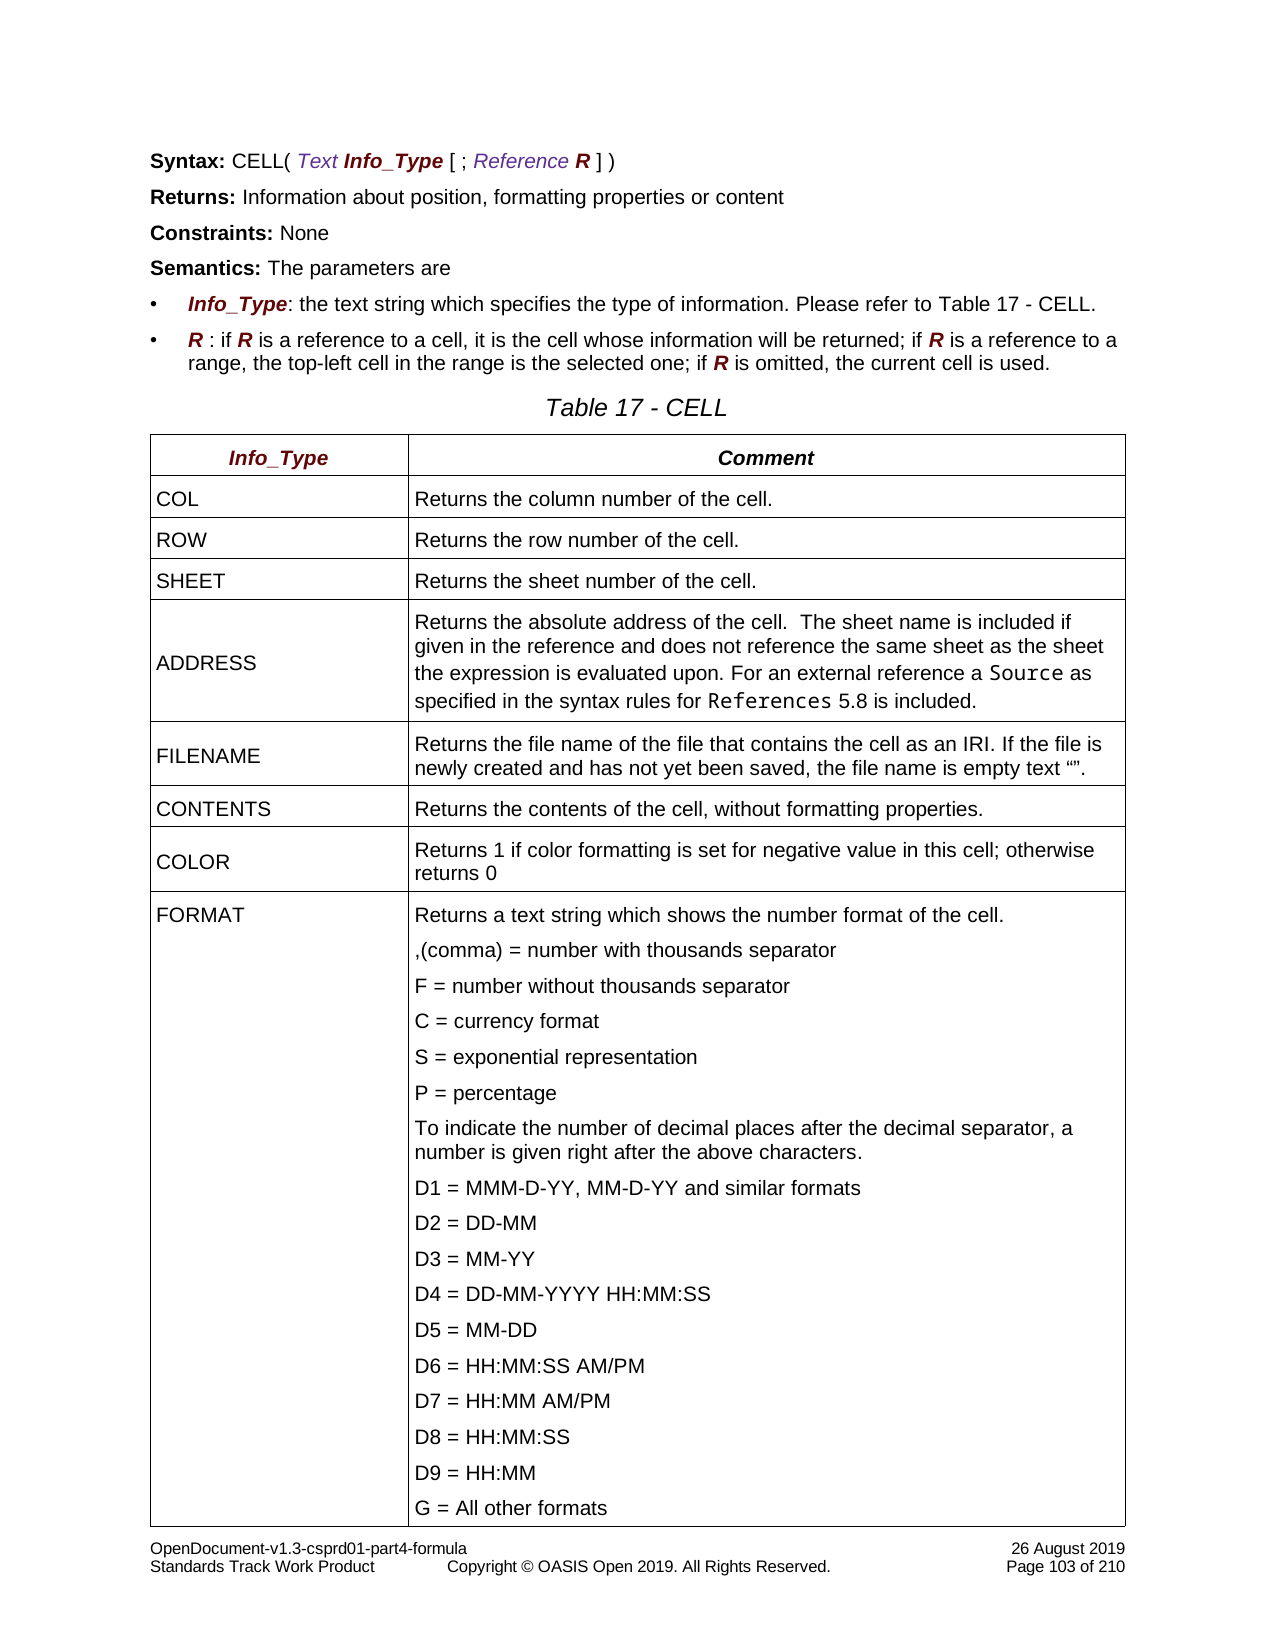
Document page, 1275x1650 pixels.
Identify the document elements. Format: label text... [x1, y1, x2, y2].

table_cell Returns the contents of the cell, without formatting properties. [409, 786, 1125, 826]
table_cell Returns the sheet number of the cell. [409, 559, 1125, 599]
table_cell Returns the file name of the file that contains the cell as an IRI. If the file is newly created and has not yet been saved, the file name is empty text “”. [409, 722, 1125, 785]
table_cell Returns the column number of the cell. [409, 476, 1125, 517]
table_cell ROW [151, 518, 408, 558]
text Syntax: CELL( Text Info_Type [ ; Reference R ] ) [150, 150, 1125, 173]
table_header Comment [409, 435, 1125, 475]
table_cell ADDRESS [151, 600, 408, 721]
text Table 17 - CELL [150, 394, 1125, 422]
text Returns: Information about position, formatting properties or content [150, 186, 1125, 209]
table_cell CONTENTS [151, 786, 408, 826]
table_cell Returns 1 if color formatting is set for negative value in this cell; otherwise returns 0 [409, 827, 1125, 891]
table_header Info_Type [151, 435, 408, 475]
table_cell SHEET [151, 559, 408, 599]
table_cell COL [151, 476, 408, 517]
table_cell Returns a text string which shows the number format of the cell. ,(comma) = number with thousands separator F = number without thousands separator C = currency format S = exponential representation P = percentage To indicate the number of decimal places after the decimal separator, a number is given right after the above characters. D1 = MMM-D-YY, MM-D-YY and similar formats D2 = DD-MM D3 = MM-YY D4 = DD-MM-YYYY HH:MM:SS D5 = MM-DD D6 = HH:MM:SS AM/PM D7 = HH:MM AM/PM D8 = HH:MM:SS D9 = HH:MM G = All other formats [409, 892, 1125, 1526]
text Constraints: None [150, 221, 1125, 245]
list Info_Type: the text string which specifies the type of information. Please refer to Table 17 - CELL. [150, 292, 1125, 316]
table_cell FORMAT [151, 892, 408, 1526]
table_cell Returns the absolute address of the cell. The sheet name is included if given in the reference and does not reference the same sheet as the sheet the expression is evaluated upon. For an external reference a Source as specified in the syntax rules for References 5.8 is included. [409, 600, 1125, 721]
table_cell FILENAME [151, 722, 408, 785]
table_cell Returns the row number of the cell. [409, 518, 1125, 558]
text Semantics: The parameters are [150, 257, 1125, 280]
list R : if R is a reference to a cell, it is the cell whose information will be returned; if R is a reference to a range, the top-left cell in the range is the selected one; if R is omitted, the current cell is used. [150, 328, 1125, 375]
table_cell COLOR [151, 827, 408, 891]
